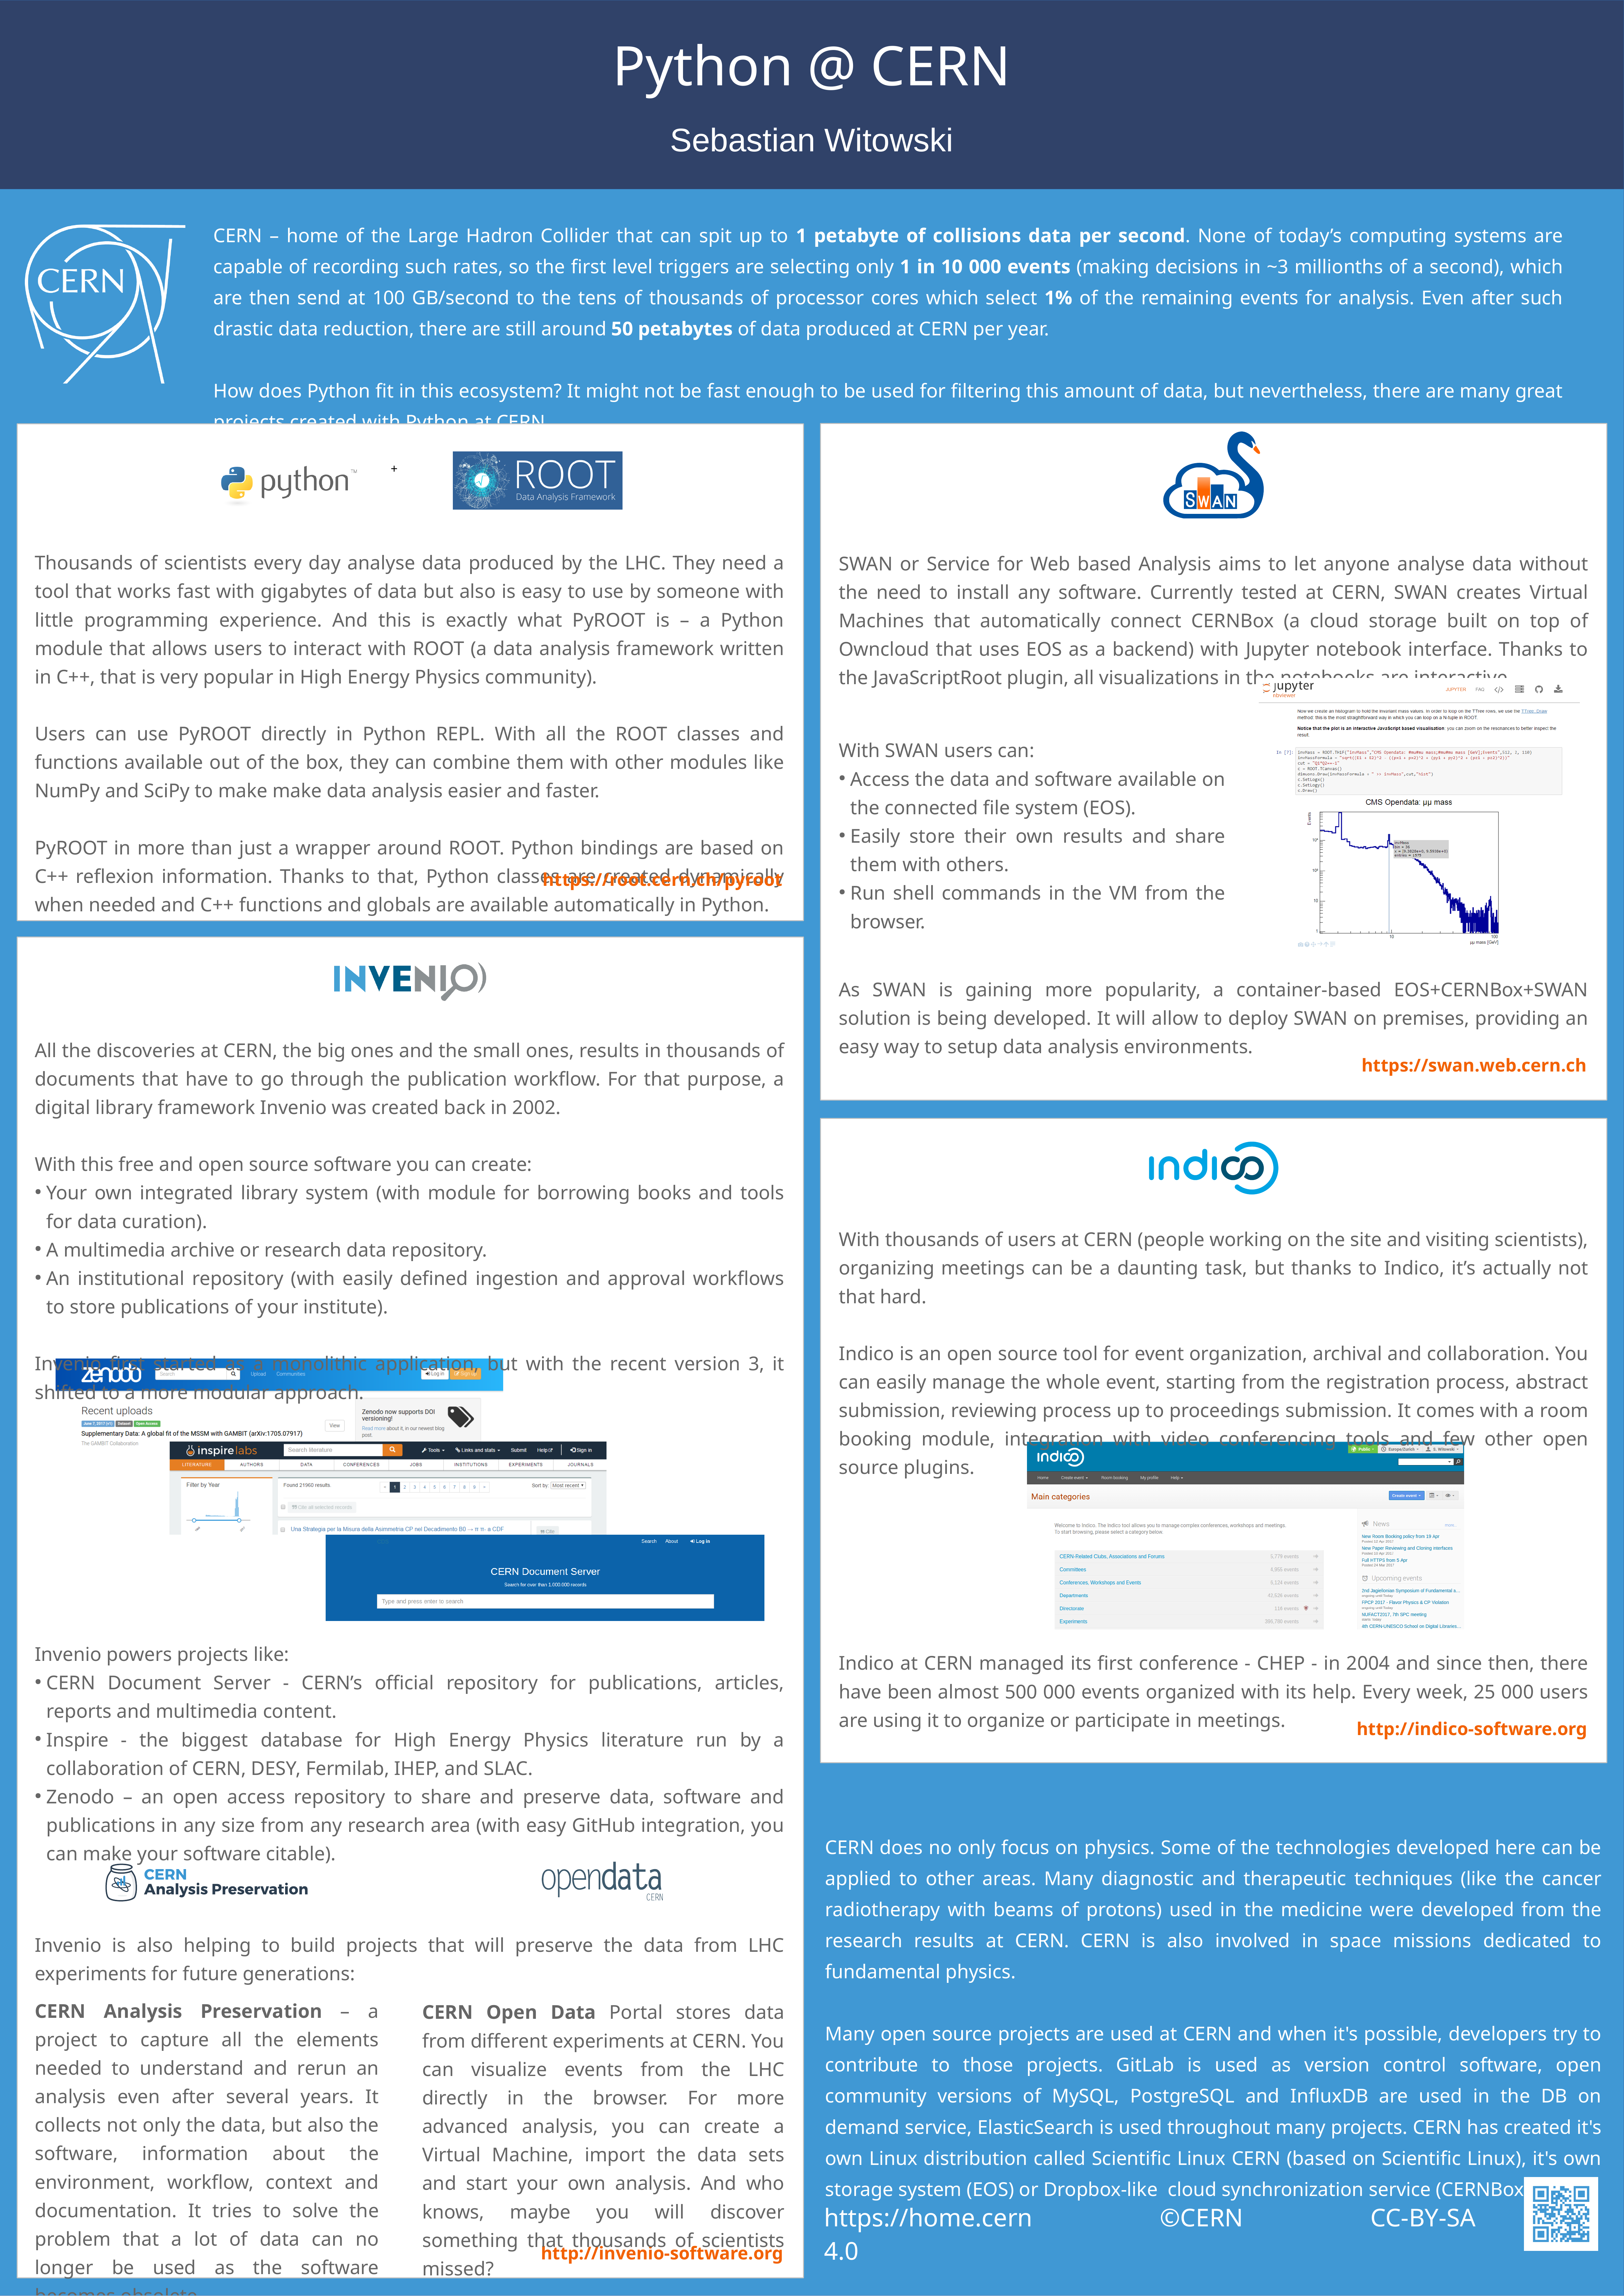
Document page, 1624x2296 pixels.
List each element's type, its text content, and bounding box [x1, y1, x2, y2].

picture [208, 1361, 214, 1369]
picture [1524, 2177, 1598, 2251]
text_box [38, 2294, 43, 2296]
text_box [98, 2293, 103, 2296]
picture [490, 1361, 496, 1369]
text_box With thousands of users at CERN (people working on the site and visiting scientists), organizing meetings can be a daunting task, but thanks to Indico, it’s actually not that hard. Indico is an open source tool for event organization, archival and collaboration. You can easily manage the whole event, starting from the registration process, abstract submission, reviewing process up to proceedings submission. It comes with a room booking module, integration with video conferencing tools and few other open source plugins. [834, 1221, 1593, 1437]
text_box https://home.cern ©CERN CC-BY-SA 4.0 [819, 2198, 1507, 2230]
picture [1027, 1472, 1464, 1629]
text_box + [386, 457, 417, 504]
text_box Python @ CERN [103, 25, 1521, 108]
picture [497, 1834, 667, 1905]
text_box As SWAN is gaining more popularity, a container-based EOS+CERNBox+SWAN solution is being developed. It will allow to deploy SWAN on premises, providing an easy way to setup data analysis environments. [834, 971, 1593, 1045]
text_box [136, 2294, 141, 2296]
picture [198, 457, 370, 515]
picture [289, 1858, 294, 1859]
text_box SWAN or Service for Web based Analysis aims to let anyone analyse data without the need to install any software. Currently tested at CERN, SWAN creates Virtual Machines that automatically connect CERNBox (a cloud storage built on top of Owncloud that uses EOS as a backend) with Jupyter notebook interface. Thanks to the JavaScriptRoot plugin, all visualizations in the notebooks are interactive. [834, 545, 1593, 666]
text_box [69, 2293, 75, 2296]
picture [103, 1858, 108, 1859]
picture [196, 1858, 200, 1859]
picture [150, 1858, 155, 1859]
text_box CERN Open Data Portal stores data from different experiments at CERN. You can visualize events from the LHC directly in the browser. For more advanced analysis, you can create a Virtual Machine, import the data sets and start your own analysis. And who knows, maybe you will discover something that thousands of scientists missed? [417, 1994, 789, 2209]
picture [1038, 1453, 1039, 1461]
text_box http://indico-software.org [1299, 1718, 1593, 1748]
text_box Thousands of scientists every day analyse data produced by the LHC. They need a tool that works fast with gigabytes of data but also is easy to use by someone with little programming experience. And this is exactly what PyROOT is – a Python module that allows users to interact with ROOT (a data analysis framework written in C++, that is very popular in High Energy Physics community). Users can use PyROOT directly in Python REPL. With all the ROOT classes and functions available out of the box, they can combine them with other modules like NumPy and SciPy to make make data analysis easier and faster. PyROOT in more than just a wrapper around ROOT. Python bindings are based on C++ reflexion information. Thanks to that, Python classes are created dynamically when needed and C++ functions and globals are available automatically in Python. [30, 544, 789, 854]
text_box http://invenio-software.org [495, 2238, 789, 2272]
text_box Invenio powers projects like: CERN Document Server - CERN’s official repository for publications, articles, reports and multimedia content. Inspire - the biggest database for High Energy Physics literature run by a collaboration of CERN, DESY, Fermilab, IHEP, and SLAC. Zenodo – an open access repository to share and preserve data, software and publications in any size from any research area (with easy GitHub integration, you can make your software citable). [30, 1636, 789, 1828]
text_box Invenio is also helping to build projects that will preserve the data from LHC experiments for future generations: [30, 1926, 789, 1977]
text_box Indico at CERN managed its first conference - CHEP - in 2004 and since then, there have been almost 500 000 events organized with its help. Every week, 25 000 users are using it to organize or participate in meetings. [834, 1645, 1593, 1718]
picture [1060, 1453, 1062, 1461]
text_box [0, 0, 1624, 2296]
text_box https://swan.web.cern.ch [1275, 1050, 1592, 1084]
text_box [190, 2293, 195, 2296]
text_box https://root.cern.ch/pyroot [494, 865, 788, 899]
text_box CERN – home of the Large Hadron Collider that can spit up to 1 petabyte of collisions data per second. None of today’s computing systems are capable of recording such rates, so the first level triggers are selecting only 1 in 10 000 events (making decisions in ~3 millionths of a second), which are then send at 100 GB/second to the tens of thousands of processor cores which select 1% of the remaining events for analysis. Even after such drastic data reduction, there are still around 50 petabytes of data produced at CERN per year. How does Python fit in this ecosystem? It might not be fast enough to be used for filtering this amount of data, but nevertheless, there are many great projects created with Python at CERN. [208, 214, 1568, 396]
text_box [156, 2293, 161, 2296]
text_box With SWAN users can: Access the data and software available on the connected file system (EOS). Easily store their own results and share them with others. Run shell commands in the VM from the browser. [834, 732, 1230, 901]
text_box Sebastian Witowski [613, 120, 1011, 179]
picture [235, 1858, 239, 1859]
text_box [88, 2293, 93, 2296]
picture [1064, 1453, 1079, 1461]
text_box [123, 2293, 129, 2296]
picture [56, 1359, 764, 1621]
picture [99, 1858, 315, 1908]
picture [162, 1858, 166, 1859]
picture [1163, 431, 1264, 518]
text_box [49, 2293, 54, 2296]
text_box [81, 2293, 86, 2296]
text_box CERN does no only focus on physics. Some of the technologies developed here can be applied to other areas. Many diagnostic and therapeutic techniques (like the cancer radiotherapy with beams of protons) used in the medicine were developed from the research results at CERN. CERN is also involved in space missions dedicated to fundamental physics. Many open source projects are used at CERN and when it's possible, developers try to contribute to those projects. GitLab is used as version control software, open community versions of MySQL, PostgreSQL and InfluxDB are used in the DB on demand service, ElasticSearch is used throughout many projects. CERN has created it's own Linux distribution called Scientific Linux CERN (based on Scientific Linux), it's own storage system (EOS) or Dropbox-like cloud synchronization service (CERNBox). [820, 1826, 1607, 2162]
picture [1348, 1444, 1463, 1453]
text_box All the discoveries at CERN, the big ones and the small ones, results in thousands of documents that have to go through the publication workflow. For that purpose, a digital library framework Invenio was created back in 2002. With this free and open source software you can create: Your own integrated library system (with module for borrowing books and tools for data curation). A multimedia archive or research data repository. An institutional repository (with easily defined ingestion and approval workflows to store publications of your institute). Invenio first started as a monolithic application, but with the recent version 3, it shifted to a more modular approach. [30, 1032, 789, 1342]
text_box CERN Analysis Preservation – a project to capture all the elements needed to understand and rerun an analysis even after several years. It collects not only the data, but also the software, information about the environment, workflow, context and documentation. It tries to solve the problem that a lot of data can no longer be used as the software becomes obsolete. [30, 1992, 384, 2255]
picture [25, 224, 185, 384]
picture [1068, 1448, 1084, 1466]
text_box [172, 2293, 177, 2296]
picture [453, 451, 623, 510]
picture [1399, 1459, 1462, 1465]
picture [1041, 1453, 1048, 1461]
picture [334, 962, 487, 1001]
picture [1050, 1451, 1058, 1461]
picture [301, 1858, 306, 1859]
picture [1146, 1137, 1281, 1198]
picture [1259, 678, 1580, 951]
